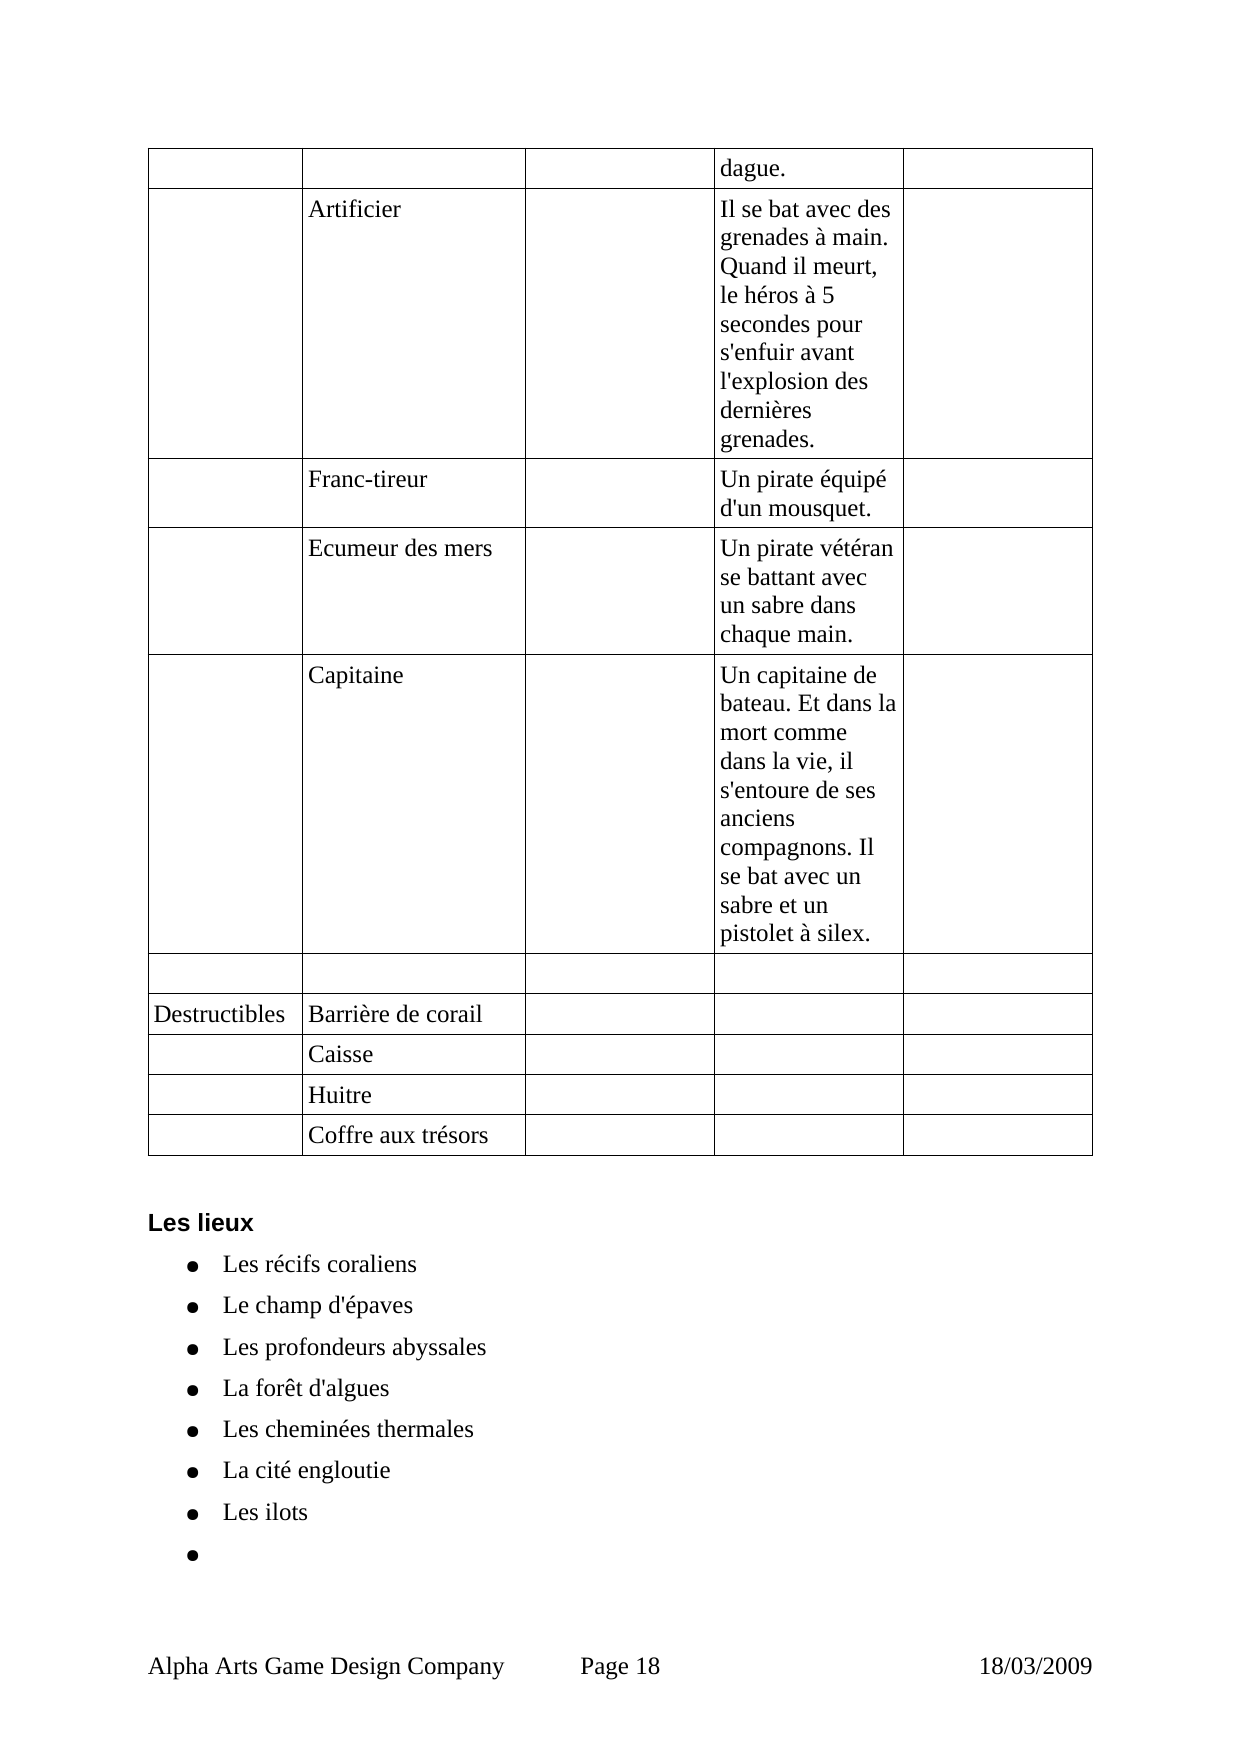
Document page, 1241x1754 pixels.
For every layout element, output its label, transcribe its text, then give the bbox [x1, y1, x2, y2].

table_cell [526, 189, 714, 458]
table_cell [149, 655, 302, 953]
table_cell [149, 1075, 302, 1114]
table_cell [904, 459, 1092, 527]
table_cell [526, 459, 714, 527]
table_cell [715, 1035, 903, 1074]
table_cell [526, 655, 714, 953]
table_cell [526, 1115, 714, 1154]
table_cell [715, 1075, 903, 1114]
table_cell Ecumeur des mers [303, 528, 525, 654]
table_cell [715, 994, 903, 1033]
table_cell [149, 954, 302, 993]
table_cell Caisse [303, 1035, 525, 1074]
list La cité engloutie [185, 1456, 1092, 1484]
list Les profondeurs abyssales [185, 1332, 1092, 1361]
table_cell Il se bat avec des grenades à main. Quand il meurt, le héros à 5 secondes pour s'enfuir avant l'explosion des dernières grenades. [715, 189, 903, 458]
table_cell [904, 655, 1092, 953]
table_cell [526, 149, 714, 188]
list Les ilots [185, 1497, 1092, 1526]
table_cell [715, 1115, 903, 1154]
table_cell Coffre aux trésors [303, 1115, 525, 1154]
table_cell [526, 994, 714, 1033]
table_cell [149, 528, 302, 654]
table_cell [904, 994, 1092, 1033]
table_cell Capitaine [303, 655, 525, 953]
table_cell Un pirate vétéran se battant avec un sabre dans chaque main. [715, 528, 903, 654]
table_cell Franc-tireur [303, 459, 525, 527]
table_cell [904, 954, 1092, 993]
table_cell [149, 459, 302, 527]
list La forêt d'algues [185, 1373, 1092, 1402]
list Les cheminées thermales [185, 1414, 1092, 1443]
list Les récifs coraliens [185, 1249, 1092, 1278]
table_cell [526, 1075, 714, 1114]
table_cell [303, 954, 525, 993]
table_cell [149, 149, 302, 188]
table_cell [149, 189, 302, 458]
table_cell [904, 528, 1092, 654]
table_cell [526, 954, 714, 993]
table_cell Barrière de corail [303, 994, 525, 1033]
table_cell Un capitaine de bateau. Et dans la mort comme dans la vie, il s'entoure de ses anciens compagnons. Il se bat avec un sabre et un pistolet à silex. [715, 655, 903, 953]
table_cell [303, 149, 525, 188]
table_cell [904, 189, 1092, 458]
subtitle Les lieux [148, 1208, 1092, 1237]
table_cell [904, 1075, 1092, 1114]
table_cell [904, 149, 1092, 188]
table_cell dague. [715, 149, 903, 188]
table_cell [904, 1115, 1092, 1154]
table_cell [526, 1035, 714, 1074]
table_cell Destructibles [149, 994, 302, 1033]
table_cell [526, 528, 714, 654]
table_cell Artificier [303, 189, 525, 458]
list Le champ d'épaves [185, 1291, 1092, 1319]
table_cell [715, 954, 903, 993]
table_cell [149, 1035, 302, 1074]
table_cell [904, 1035, 1092, 1074]
table_cell Huitre [303, 1075, 525, 1114]
table_cell [149, 1115, 302, 1154]
table_cell Un pirate équipé d'un mousquet. [715, 459, 903, 527]
